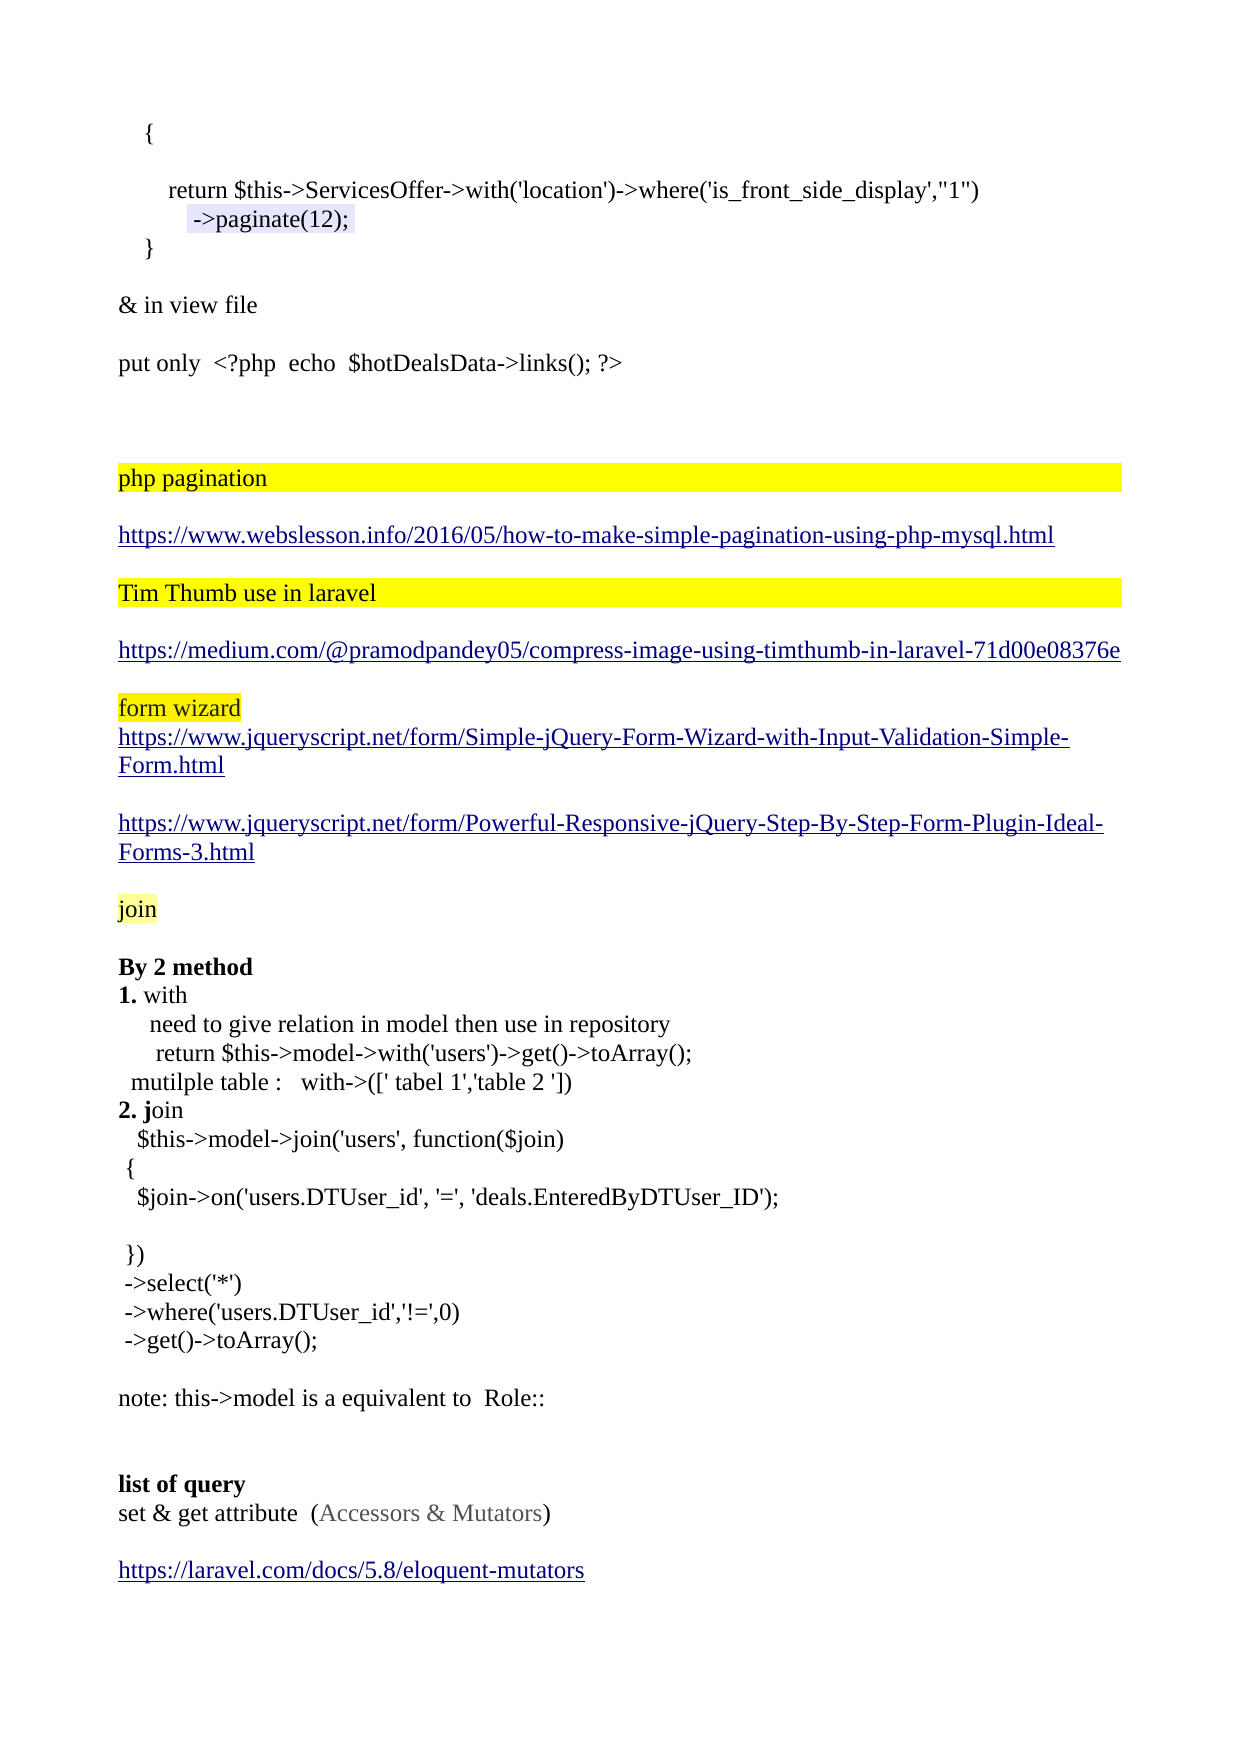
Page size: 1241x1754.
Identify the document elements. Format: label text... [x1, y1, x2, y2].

text ->select('*') [118, 1268, 1122, 1297]
text need to give relation in model then use in repository [118, 1009, 1122, 1038]
text return $this->model->with('users')->get()->toArray(); [118, 1038, 1122, 1067]
text ->get()->toArray(); [118, 1326, 1122, 1354]
text https://laravel.com/docs/5.8/eloquent-mutators [118, 1556, 1122, 1584]
text $this->model->join('users', function($join) [118, 1124, 1122, 1153]
text $join->on('users.DTUser_id', '=', 'deals.EnteredByDTUser_ID'); [118, 1182, 1122, 1211]
text set & get attribute (Accessors & Mutators) [118, 1498, 1122, 1527]
text { [118, 118, 1122, 147]
text https://www.webslesson.info/2016/05/how-to-make-simple-pagination-using-php-mysql.html [118, 521, 1122, 549]
text https://www.jqueryscript.net/form/Simple-jQuery-Form-Wizard-with-Input-Validation-Simple-Form.html [118, 722, 1122, 779]
text }) [118, 1239, 1122, 1268]
text } [118, 233, 1122, 262]
text ->where('users.DTUser_id','!=',0) [118, 1297, 1122, 1326]
text mutilple table : with->([' tabel 1','table 2 ']) [118, 1067, 1122, 1096]
text ->paginate(12); [118, 204, 1122, 233]
text { [118, 1153, 1122, 1182]
text 2. join [118, 1096, 1122, 1124]
text 1. with [118, 981, 1122, 1009]
text https://www.jqueryscript.net/form/Powerful-Responsive-jQuery-Step-By-Step-Form-Plugin-Ideal-Forms-3.html [118, 808, 1122, 866]
text By 2 method [118, 952, 1122, 981]
text form wizard [118, 693, 1122, 722]
text Tim Thumb use in laravel [118, 578, 1122, 607]
text note: this->model is a equivalent to Role:: [118, 1383, 1122, 1412]
text join [118, 894, 1122, 923]
text https://medium.com/@pramodpandey05/compress-image-using-timthumb-in-laravel-71d00e08376e [118, 636, 1122, 664]
text list of query [118, 1469, 1122, 1498]
text put only <?php echo $hotDealsData->links(); ?> [118, 348, 1122, 377]
text return $this->ServicesOffer->with('location')->where('is_front_side_display',"1") [118, 176, 1122, 204]
text & in view file [118, 291, 1122, 319]
text php pagination [118, 463, 1122, 492]
